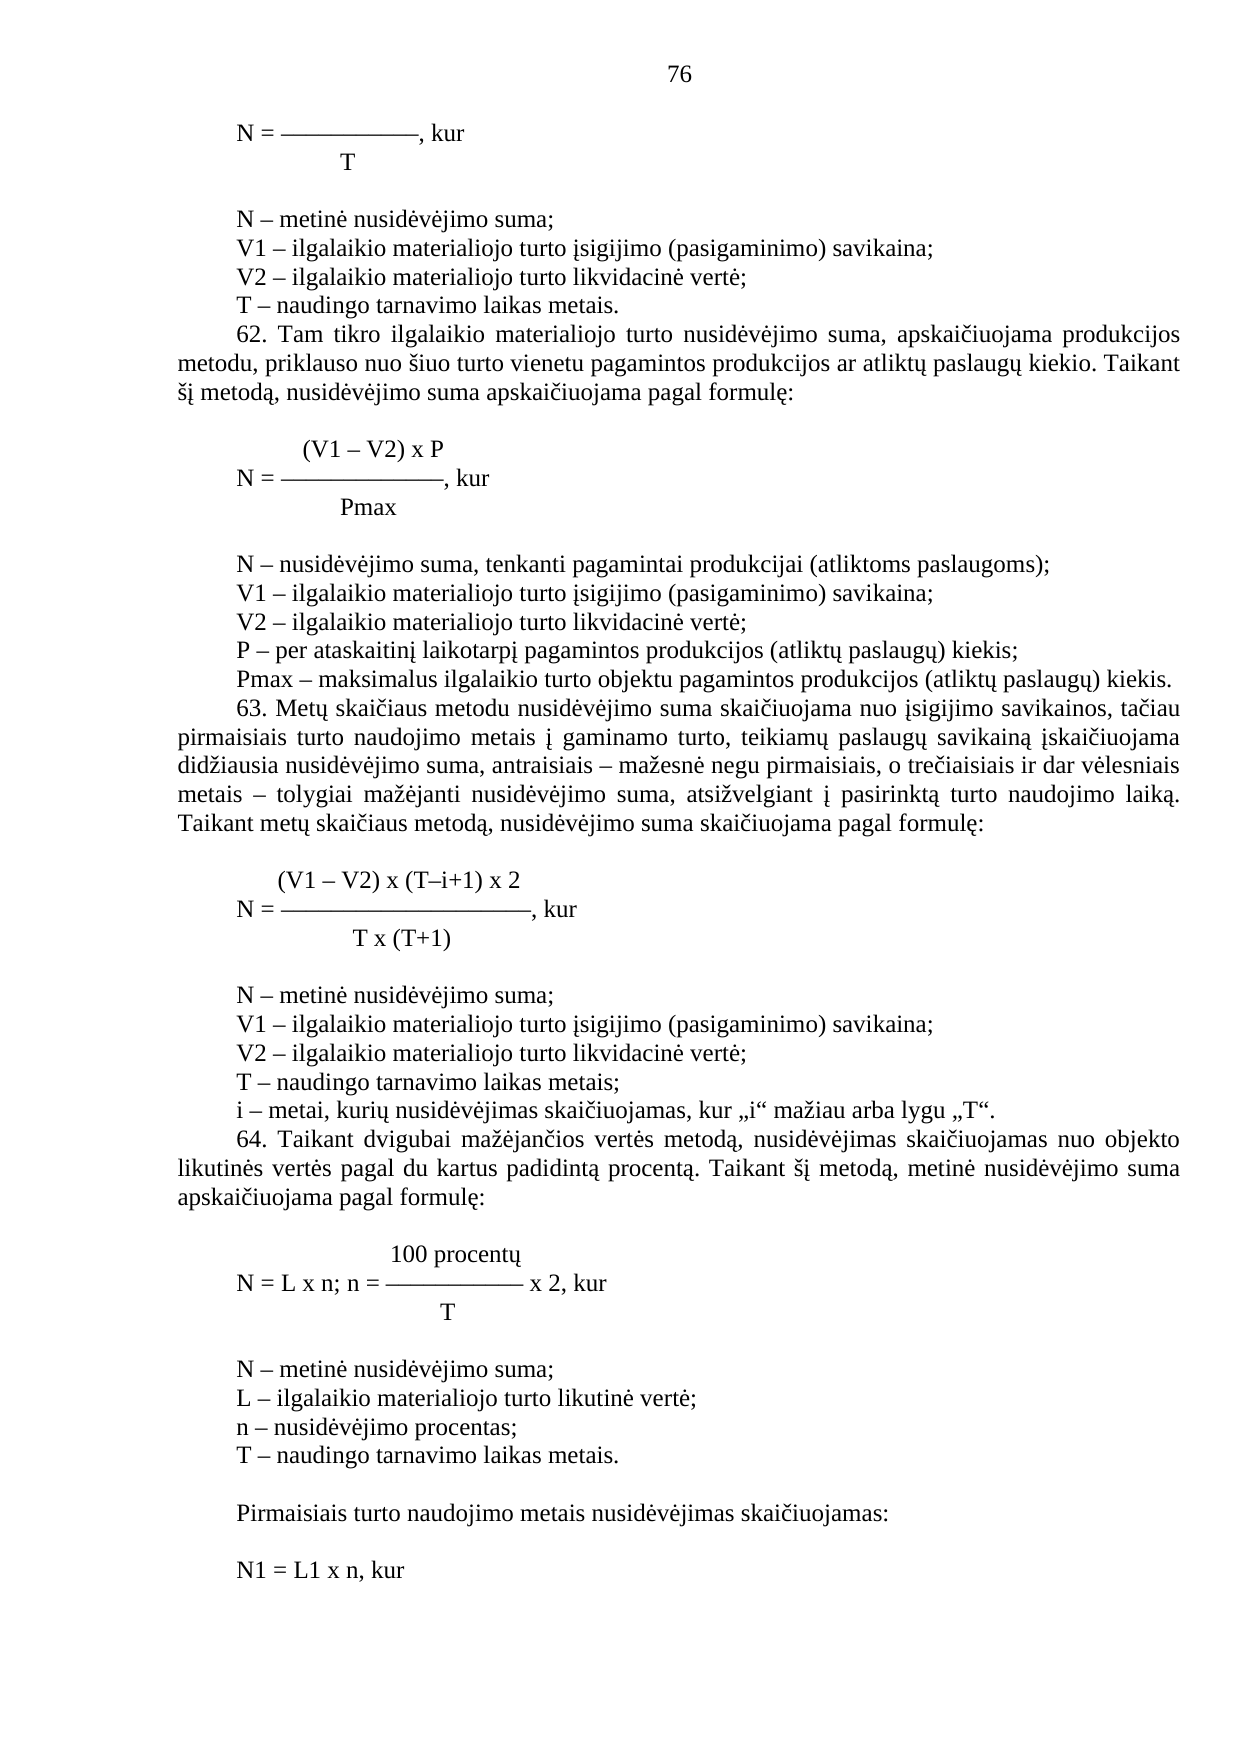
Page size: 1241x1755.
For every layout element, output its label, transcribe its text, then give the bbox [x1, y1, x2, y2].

text n – nusidėvėjimo procentas; [177, 1412, 1181, 1441]
text N = L x n; n = ––––––––––– x 2, kur [177, 1268, 1181, 1297]
text 64. Taikant dvigubai mažėjančios vertės metodą, nusidėvėjimas skaičiuojamas nuo objekto likutinės vertės pagal du kartus padidintą procentą. Taikant šį metodą, metinė nusidėvėjimo suma apskaičiuojama pagal formulę: [177, 1124, 1181, 1211]
text V2 – ilgalaikio materialiojo turto likvidacinė vertė; [177, 262, 1181, 291]
text P – per ataskaitinį laikotarpį pagamintos produkcijos (atliktų paslaugų) kiekis; [177, 636, 1181, 664]
text V1 – ilgalaikio materialiojo turto įsigijimo (pasigaminimo) savikaina; [177, 233, 1181, 262]
text Pirmaisiais turto naudojimo metais nusidėvėjimas skaičiuojamas: [177, 1498, 1181, 1527]
text N – metinė nusidėvėjimo suma; [177, 204, 1181, 233]
text N = –––––––––––––, kur [177, 463, 1181, 492]
text V2 – ilgalaikio materialiojo turto likvidacinė vertė; [177, 607, 1181, 636]
text T – naudingo tarnavimo laikas metais. [177, 291, 1181, 319]
text (V1 – V2) x (T–i+1) x 2 [277, 866, 1181, 894]
text N = –––––––––––, kur [177, 118, 1181, 147]
text N – nusidėvėjimo suma, tenkanti pagamintai produkcijai (atliktoms paslaugoms); [177, 549, 1181, 578]
text V1 – ilgalaikio materialiojo turto įsigijimo (pasigaminimo) savikaina; [177, 1009, 1181, 1038]
text T [440, 1297, 1181, 1326]
text N – metinė nusidėvėjimo suma; [177, 1354, 1181, 1383]
text Pmax [340, 492, 1181, 521]
text N – metinė nusidėvėjimo suma; [177, 981, 1181, 1009]
text T x (T+1) [352, 923, 1181, 952]
text 62. Tam tikro ilgalaikio materialiojo turto nusidėvėjimo suma, apskaičiuojama produkcijos metodu, priklauso nuo šiuo turto vienetu pagamintos produkcijos ar atliktų paslaugų kiekio. Taikant šį metodą, nusidėvėjimo suma apskaičiuojama pagal formulę: [177, 319, 1181, 406]
text T [340, 147, 1181, 176]
text L – ilgalaikio materialiojo turto likutinė vertė; [177, 1383, 1181, 1412]
text 63. Metų skaičiaus metodu nusidėvėjimo suma skaičiuojama nuo įsigijimo savikainos, tačiau pirmaisiais turto naudojimo metais į gaminamo turto, teikiamų paslaugų savikainą įskaičiuojama didžiausia nusidėvėjimo suma, antraisiais – mažesnė negu pirmaisiais, o trečiaisiais ir dar vėlesniais metais – tolygiai mažėjanti nusidėvėjimo suma, atsižvelgiant į pasirinktą turto naudojimo laiką. Taikant metų skaičiaus metodą, nusidėvėjimo suma skaičiuojama pagal formulę: [177, 693, 1181, 837]
text N1 = L1 x n, kur [177, 1556, 1181, 1584]
text V1 – ilgalaikio materialiojo turto įsigijimo (pasigaminimo) savikaina; [177, 578, 1181, 607]
text V2 – ilgalaikio materialiojo turto likvidacinė vertė; [177, 1038, 1181, 1067]
text N = ––––––––––––––––––––, kur [177, 894, 1181, 923]
text 100 procentų [390, 1239, 1181, 1268]
text i – metai, kurių nusidėvėjimas skaičiuojamas, kur „i“ mažiau arba lygu „T“. [177, 1096, 1181, 1124]
text Pmax – maksimalus ilgalaikio turto objektu pagamintos produkcijos (atliktų paslaugų) kiekis. [177, 664, 1181, 693]
text T – naudingo tarnavimo laikas metais; [177, 1067, 1181, 1096]
text T – naudingo tarnavimo laikas metais. [177, 1441, 1181, 1469]
text (V1 – V2) x P [302, 434, 1181, 463]
